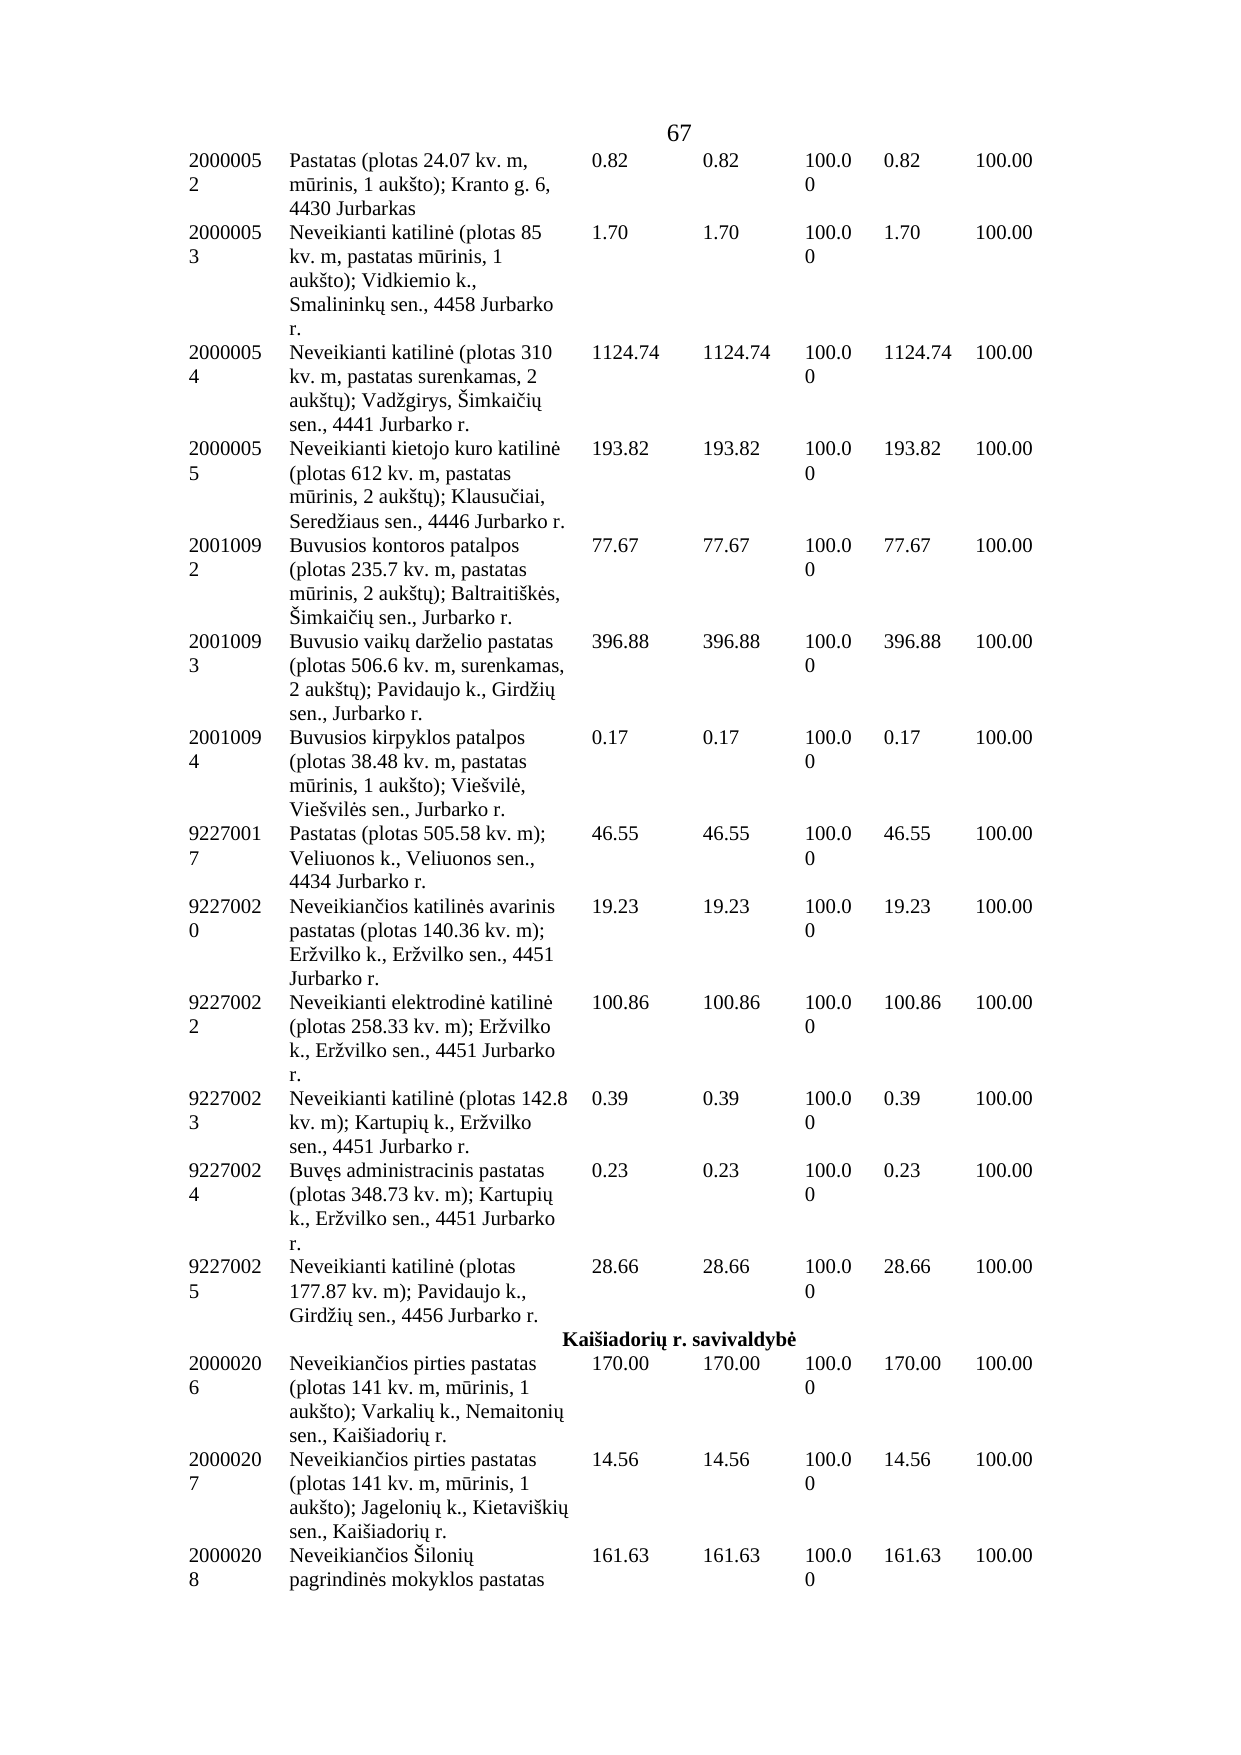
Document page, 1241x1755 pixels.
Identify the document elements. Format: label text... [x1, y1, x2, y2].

table_cell 100.00 [964, 894, 1119, 990]
table_cell Neveikiančios Šilonių pagrindinės mokyklos pastatas [278, 1543, 580, 1591]
table_cell 28.66 [873, 1255, 964, 1327]
table_cell 92270025 [177, 1255, 278, 1327]
table_cell [1120, 1543, 1181, 1591]
table_cell Neveikiančios pirties pastatas (plotas 141 kv. m, mūrinis, 1 aukšto); Jagelonių k., Kietaviškių sen., Kaišiadorių r. [278, 1447, 580, 1543]
table_cell 100.00 [793, 148, 872, 220]
table_cell 20000208 [177, 1543, 278, 1591]
table_cell Neveikiančios pirties pastatas (plotas 141 kv. m, mūrinis, 1 aukšto); Varkalių k., Nemaitonių sen., Kaišiadorių r. [278, 1351, 580, 1447]
table_cell 0.82 [873, 148, 964, 220]
table_cell 0.17 [691, 725, 793, 821]
table_cell 46.55 [691, 821, 793, 893]
table_cell 170.00 [691, 1351, 793, 1447]
table_cell 0.82 [691, 148, 793, 220]
table_cell 20000206 [177, 1351, 278, 1447]
table_cell 0.17 [580, 725, 691, 821]
table_cell [1120, 436, 1181, 533]
table_cell 14.56 [873, 1447, 964, 1543]
table_cell 193.82 [691, 436, 793, 533]
table_cell 14.56 [580, 1447, 691, 1543]
table_cell Kaišiadorių r. savivaldybė [177, 1327, 1181, 1351]
table_cell 1124.74 [691, 340, 793, 436]
table_cell 19.23 [691, 894, 793, 990]
table_cell [1120, 821, 1181, 893]
table_cell 0.39 [691, 1086, 793, 1158]
table_cell Neveikianti elektrodinė katilinė (plotas 258.33 kv. m); Eržvilko k., Eržvilko sen., 4451 Jurbarko r. [278, 990, 580, 1086]
table_cell 193.82 [873, 436, 964, 533]
table_cell [1120, 894, 1181, 990]
table_cell 396.88 [580, 629, 691, 725]
table_cell 100.00 [793, 629, 872, 725]
table_cell Neveikianti katilinė (plotas 310 kv. m, pastatas surenkamas, 2 aukštų); Vadžgirys, Šimkaičių sen., 4441 Jurbarko r. [278, 340, 580, 436]
table_cell Buvęs administracinis pastatas (plotas 348.73 kv. m); Kartupių k., Eržvilko sen., 4451 Jurbarko r. [278, 1158, 580, 1254]
table_cell 100.00 [793, 436, 872, 533]
table_cell 100.00 [964, 1255, 1119, 1327]
table_cell 100.00 [793, 1255, 872, 1327]
table_cell 19.23 [580, 894, 691, 990]
table_cell [1120, 220, 1181, 340]
table_cell 92270020 [177, 894, 278, 990]
table_cell 20010093 [177, 629, 278, 725]
table_cell 92270023 [177, 1086, 278, 1158]
table_cell Pastatas (plotas 505.58 kv. m); Veliuonos k., Veliuonos sen., 4434 Jurbarko r. [278, 821, 580, 893]
table_cell 14.56 [691, 1447, 793, 1543]
table_cell 100.00 [793, 894, 872, 990]
table_cell 396.88 [691, 629, 793, 725]
table_cell 92270024 [177, 1158, 278, 1254]
table_cell 100.00 [793, 1351, 872, 1447]
table_cell 1.70 [873, 220, 964, 340]
table_cell [1120, 148, 1181, 220]
table_cell 100.00 [793, 1543, 872, 1591]
table_cell 100.00 [964, 1086, 1119, 1158]
table_cell 100.00 [793, 533, 872, 629]
table_cell 77.67 [580, 533, 691, 629]
table_cell Neveikianti katilinė (plotas 177.87 kv. m); Pavidaujo k., Girdžių sen., 4456 Jurbarko r. [278, 1255, 580, 1327]
table_cell [1120, 990, 1181, 1086]
table_cell [1120, 340, 1181, 436]
table_cell 0.23 [873, 1158, 964, 1254]
table_cell 100.00 [964, 990, 1119, 1086]
table_cell 0.82 [580, 148, 691, 220]
table_cell 100.00 [793, 340, 872, 436]
table_cell 100.00 [964, 436, 1119, 533]
table_cell [1120, 1255, 1181, 1327]
table_cell 100.00 [964, 148, 1119, 220]
table_cell 77.67 [873, 533, 964, 629]
table_cell 20010092 [177, 533, 278, 629]
table_cell 19.23 [873, 894, 964, 990]
table_cell Neveikianti kietojo kuro katilinė (plotas 612 kv. m, pastatas mūrinis, 2 aukštų); Klausučiai, Seredžiaus sen., 4446 Jurbarko r. [278, 436, 580, 533]
table_cell 20000055 [177, 436, 278, 533]
table_cell 20000207 [177, 1447, 278, 1543]
table_cell 20010094 [177, 725, 278, 821]
table_cell 1.70 [691, 220, 793, 340]
table_cell 161.63 [873, 1543, 964, 1591]
table_cell 100.86 [580, 990, 691, 1086]
table_cell 161.63 [580, 1543, 691, 1591]
table_cell 100.00 [964, 1158, 1119, 1254]
table_cell 100.00 [793, 990, 872, 1086]
table_cell 100.00 [964, 220, 1119, 340]
table_cell 170.00 [873, 1351, 964, 1447]
table_cell 193.82 [580, 436, 691, 533]
table_cell 170.00 [580, 1351, 691, 1447]
table_cell 28.66 [691, 1255, 793, 1327]
table_cell 100.00 [793, 220, 872, 340]
table_cell 0.23 [580, 1158, 691, 1254]
table_cell 100.00 [964, 821, 1119, 893]
table_cell Buvusios kirpyklos patalpos (plotas 38.48 kv. m, pastatas mūrinis, 1 aukšto); Viešvilė, Viešvilės sen., Jurbarko r. [278, 725, 580, 821]
table_cell 100.00 [964, 1447, 1119, 1543]
table_cell 46.55 [580, 821, 691, 893]
table_cell Buvusio vaikų darželio pastatas (plotas 506.6 kv. m, surenkamas, 2 aukštų); Pavidaujo k., Girdžių sen., Jurbarko r. [278, 629, 580, 725]
table_cell 100.00 [964, 340, 1119, 436]
table_cell 0.39 [580, 1086, 691, 1158]
table_cell [1120, 1158, 1181, 1254]
table_cell 396.88 [873, 629, 964, 725]
table_cell 46.55 [873, 821, 964, 893]
table_cell Neveikiančios katilinės avarinis pastatas (plotas 140.36 kv. m); Eržvilko k., Eržvilko sen., 4451 Jurbarko r. [278, 894, 580, 990]
table_cell 100.86 [691, 990, 793, 1086]
table_cell 100.00 [793, 821, 872, 893]
table_cell 20000053 [177, 220, 278, 340]
table_cell [1120, 629, 1181, 725]
table_cell 0.23 [691, 1158, 793, 1254]
table_cell 77.67 [691, 533, 793, 629]
table_cell 92270017 [177, 821, 278, 893]
table_cell 20000054 [177, 340, 278, 436]
table_cell 100.00 [964, 533, 1119, 629]
table_cell 1124.74 [580, 340, 691, 436]
table_cell 1124.74 [873, 340, 964, 436]
table_cell 100.00 [793, 1447, 872, 1543]
table_cell [1120, 725, 1181, 821]
table_cell Neveikianti katilinė (plotas 142.8 kv. m); Kartupių k., Eržvilko sen., 4451 Jurbarko r. [278, 1086, 580, 1158]
table_cell 100.00 [964, 629, 1119, 725]
table_cell Buvusios kontoros patalpos (plotas 235.7 kv. m, pastatas mūrinis, 2 aukštų); Baltraitiškės, Šimkaičių sen., Jurbarko r. [278, 533, 580, 629]
table_cell 92270022 [177, 990, 278, 1086]
table_cell 100.00 [793, 1086, 872, 1158]
table_cell Pastatas (plotas 24.07 kv. m, mūrinis, 1 aukšto); Kranto g. 6, 4430 Jurbarkas [278, 148, 580, 220]
table_cell Neveikianti katilinė (plotas 85 kv. m, pastatas mūrinis, 1 aukšto); Vidkiemio k., Smalininkų sen., 4458 Jurbarko r. [278, 220, 580, 340]
table_cell 0.17 [873, 725, 964, 821]
table_cell 100.00 [964, 725, 1119, 821]
table_cell 20000052 [177, 148, 278, 220]
table_cell [1120, 533, 1181, 629]
table_cell 100.00 [793, 1158, 872, 1254]
table_cell 161.63 [691, 1543, 793, 1591]
table_cell [1120, 1086, 1181, 1158]
table_cell 100.00 [964, 1351, 1119, 1447]
table_cell [1120, 1447, 1181, 1543]
table_cell 100.00 [964, 1543, 1119, 1591]
table_cell 100.00 [793, 725, 872, 821]
table_cell 100.86 [873, 990, 964, 1086]
table_cell [1120, 1351, 1181, 1447]
table_cell 0.39 [873, 1086, 964, 1158]
table_cell 1.70 [580, 220, 691, 340]
table_cell 28.66 [580, 1255, 691, 1327]
